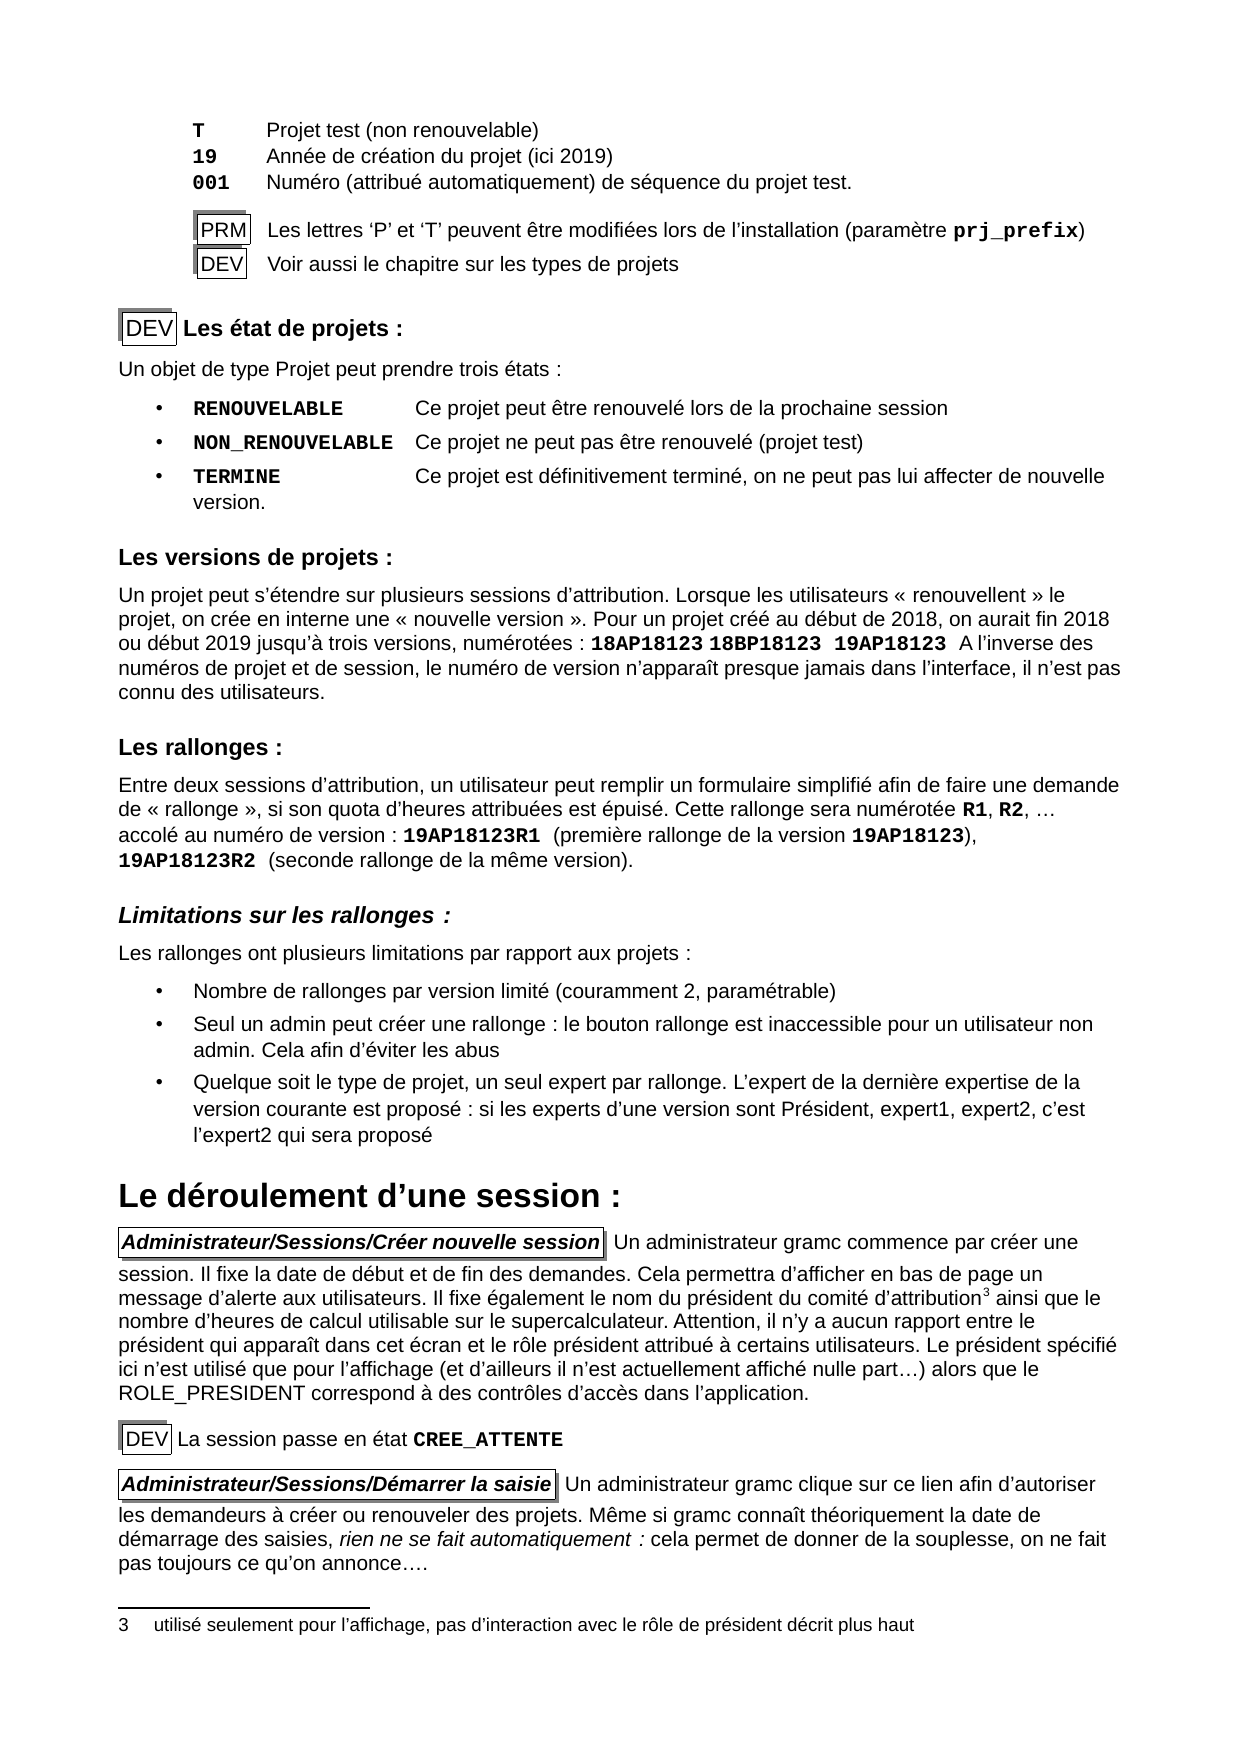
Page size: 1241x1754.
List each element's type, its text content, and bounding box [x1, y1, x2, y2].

subtitle Les rallonges : [118, 733, 1122, 760]
text Entre deux sessions d’attribution, un utilisateur peut remplir un formulaire simplifié afin de faire une demande de « rallonge », si son quota d’heures attribuées est épuisé. Cette rallonge sera numérotée R1, R2, … accolé au numéro de version : 19AP18123R1 (première rallonge de la version 19AP18123), 19AP18123R2 (seconde rallonge de la même version). [118, 773, 1122, 874]
subtitle Les versions de projets : [118, 543, 1122, 570]
text utilisé seulement pour l’affichage, pas d’interaction avec le rôle de président décrit plus haut [118, 1614, 1122, 1636]
text Administrateur/Sessions/Démarrer la saisie Un administrateur gramc clique sur ce lien afin d’autoriser les demandeurs à créer ou renouveler des projets. Même si gramc connaît théoriquement la date de démarrage des saisies, rien ne se fait automatiquement : cela permet de donner de la souplesse, on ne fait pas toujours ce qu’on annonce…. [118, 1468, 1122, 1574]
subtitle Les état de projets : [172, 308, 1122, 345]
text Un objet de type Projet peut prendre trois états : [118, 357, 1122, 381]
subtitle Limitations sur les rallonges : [118, 901, 1122, 928]
list NON_RENOUVELABLE Ce projet ne peut pas être renouvelé (projet test) [156, 430, 1122, 456]
list PRM Les lettres ‘P’ et ‘T’ peuvent être modifiées lors de l’installation (paramètre prj_prefix) DEV Voir aussi le chapitre sur les types de projets [198, 210, 1122, 278]
subtitle DEV [123, 313, 176, 345]
list RENOUVELABLE Ce projet peut être renouvelé lors de la prochaine session [156, 396, 1122, 422]
list Nombre de rallonges par version limité (couramment 2, paramétrable) [156, 979, 1122, 1003]
text Un projet peut s’étendre sur plusieurs sessions d’attribution. Lorsque les utilisateurs « renouvellent » le projet, on crée en interne une « nouvelle version ». Pour un projet créé au début de 2018, on aurait fin 2018 ou début 2019 jusqu’à trois versions, numérotées : 18AP18123 18BP18123 19AP18123 A l’inverse des numéros de projet et de session, le numéro de version n’apparaît presque jamais dans l’interface, il n’est pas connu des utilisateurs. [118, 582, 1122, 704]
subtitle Le déroulement d’une session : [118, 1176, 1122, 1215]
text DEV [123, 1425, 171, 1454]
text T Projet test (non renouvelable) 19 Année de création du projet (ici 2019) 001 Numéro (attribué automatiquement) de séquence du projet test. [118, 118, 1122, 196]
list Quelque soit le type de projet, un seul expert par rallonge. L’expert de la dernière expertise de la version courante est proposé : si les experts d’une version sont Président, expert1, expert2, c’est l’expert2 qui sera proposé [156, 1070, 1122, 1147]
list TERMINE Ce projet est définitivement terminé, on ne peut pas lui affecter de nouvelle version. [155, 464, 1122, 514]
text Administrateur/Sessions/Créer nouvelle session Un administrateur gramc commence par créer une session. Il fixe la date de début et de fin des demandes. Cela permettra d’afficher en bas de page un message d’alerte aux utilisateurs. Il fixe également le nom du président du comité d’attribution ainsi que le nombre d’heures de calcul utilisable sur le supercalculateur. Attention, il n’y a aucun rapport entre le président qui apparaît dans cet écran et le rôle président attribué à certains utilisateurs. Le président spécifié ici n’est utilisé que pour l’affichage (et d’ailleurs il n’est actuellement affiché nulle part…) alors que le ROLE_PRESIDENT correspond à des contrôles d’accès dans l’application. [118, 1227, 1122, 1405]
list Seul un admin peut créer une rallonge : le bouton rallonge est inaccessible pour un utilisateur non admin. Cela afin d’éviter les abus [156, 1011, 1122, 1062]
text Les rallonges ont plusieurs limitations par rapport aux projets : [118, 940, 1122, 964]
text La session passe en état CREE_ATTENTE [167, 1420, 1122, 1454]
